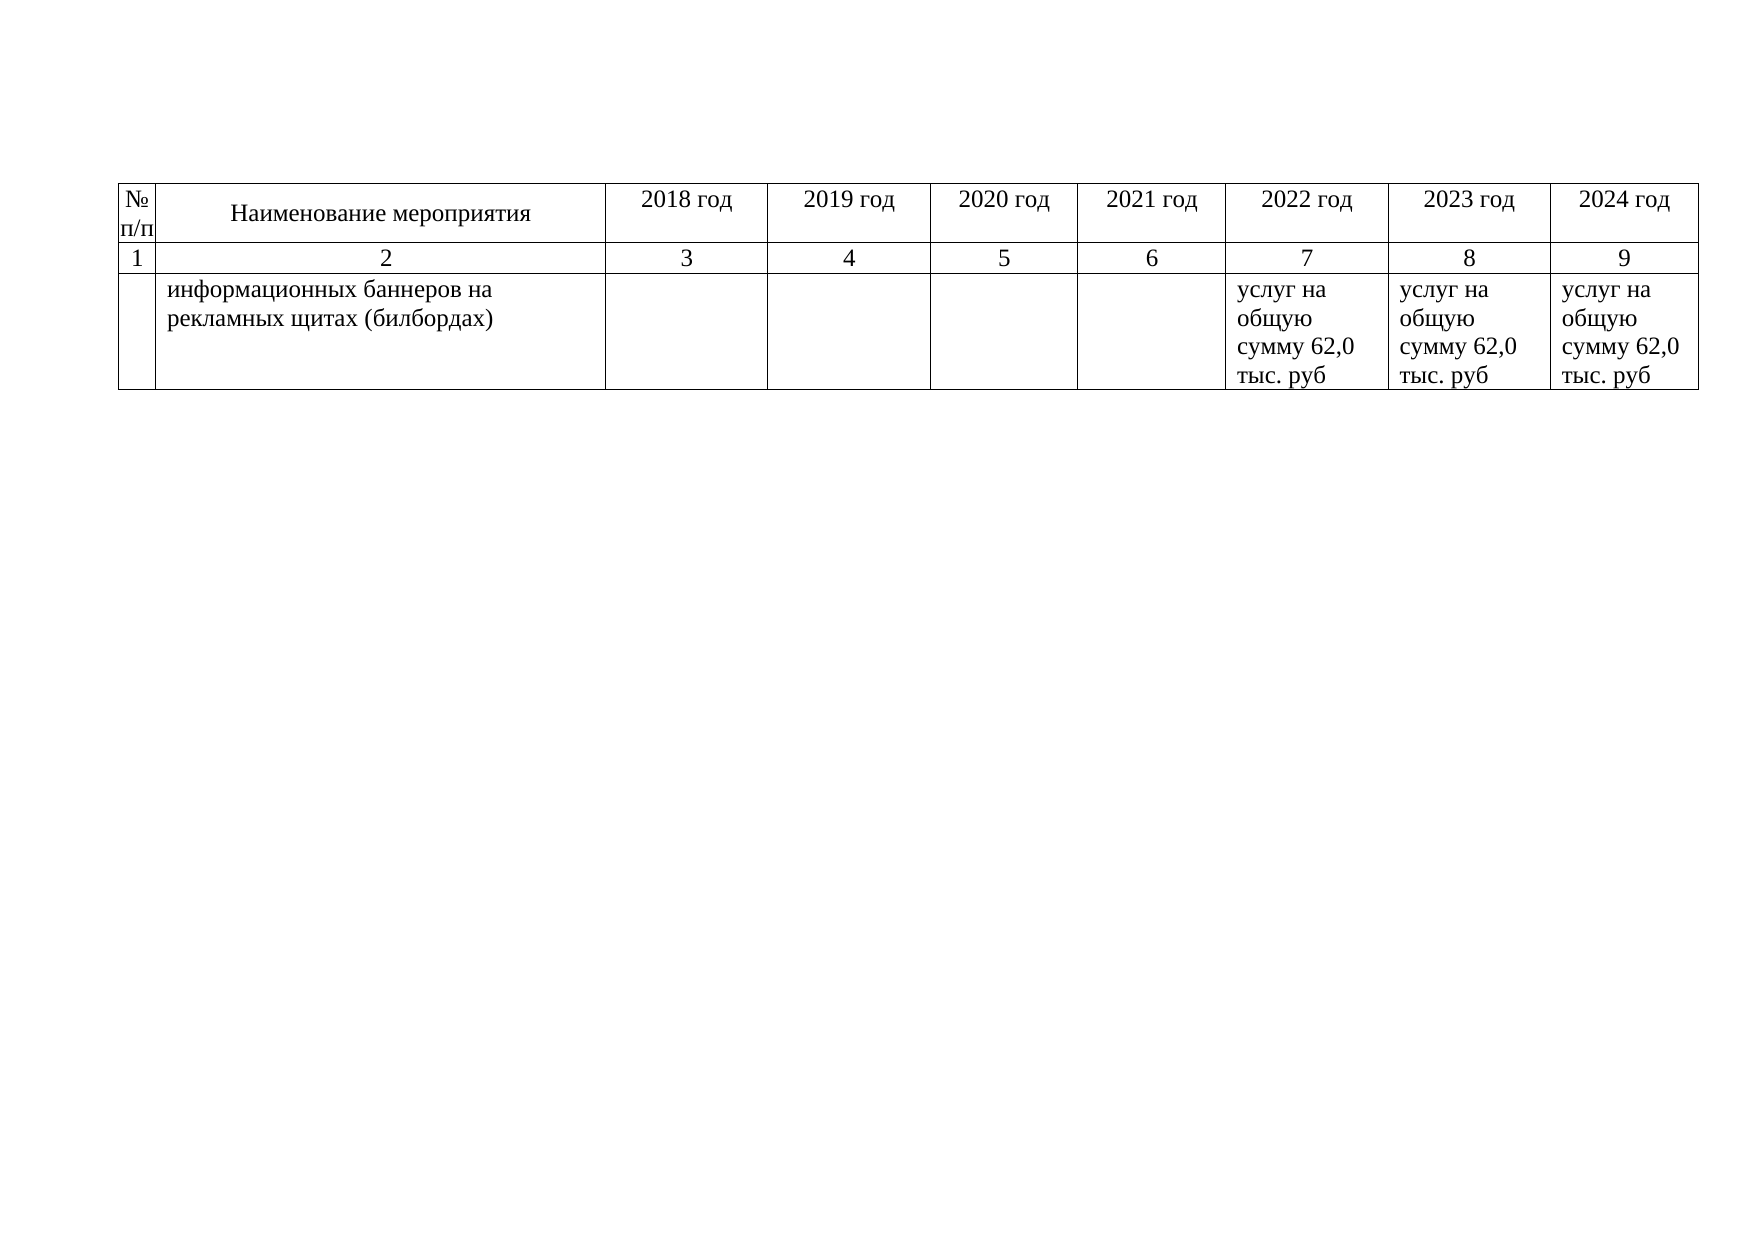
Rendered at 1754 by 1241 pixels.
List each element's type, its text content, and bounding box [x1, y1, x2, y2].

table_header Наименование мероприятия [156, 184, 605, 242]
table_cell [606, 274, 767, 389]
table_cell 2 [156, 243, 605, 273]
table_cell [119, 274, 155, 389]
table_cell 8 [1389, 243, 1550, 273]
table_cell 5 [931, 243, 1077, 273]
table_cell 1 [119, 243, 155, 273]
table_cell 3 [606, 243, 767, 273]
table_cell 6 [1078, 243, 1225, 273]
table_cell услуг на общую сумму 62,0 тыс. руб [1226, 274, 1388, 389]
table_header 2021 год [1078, 184, 1225, 242]
table_header 2018 год [606, 184, 767, 242]
table_cell услуг на общую сумму 62,0 тыс. руб [1551, 274, 1698, 389]
table_header 2023 год [1389, 184, 1550, 242]
table_header 2024 год [1551, 184, 1698, 242]
table_cell [931, 274, 1077, 389]
table_header 2022 год [1226, 184, 1388, 242]
table_cell информационных баннеров на рекламных щитах (билбордах) [156, 274, 605, 389]
table_cell услуг на общую сумму 62,0 тыс. руб [1389, 274, 1550, 389]
table_cell 4 [768, 243, 930, 273]
table_cell 7 [1226, 243, 1388, 273]
table_header 2020 год [931, 184, 1077, 242]
table_header № п/п [119, 184, 155, 242]
table_cell 9 [1551, 243, 1698, 273]
table_cell [1078, 274, 1225, 389]
table_header 2019 год [768, 184, 930, 242]
table_cell [768, 274, 930, 389]
